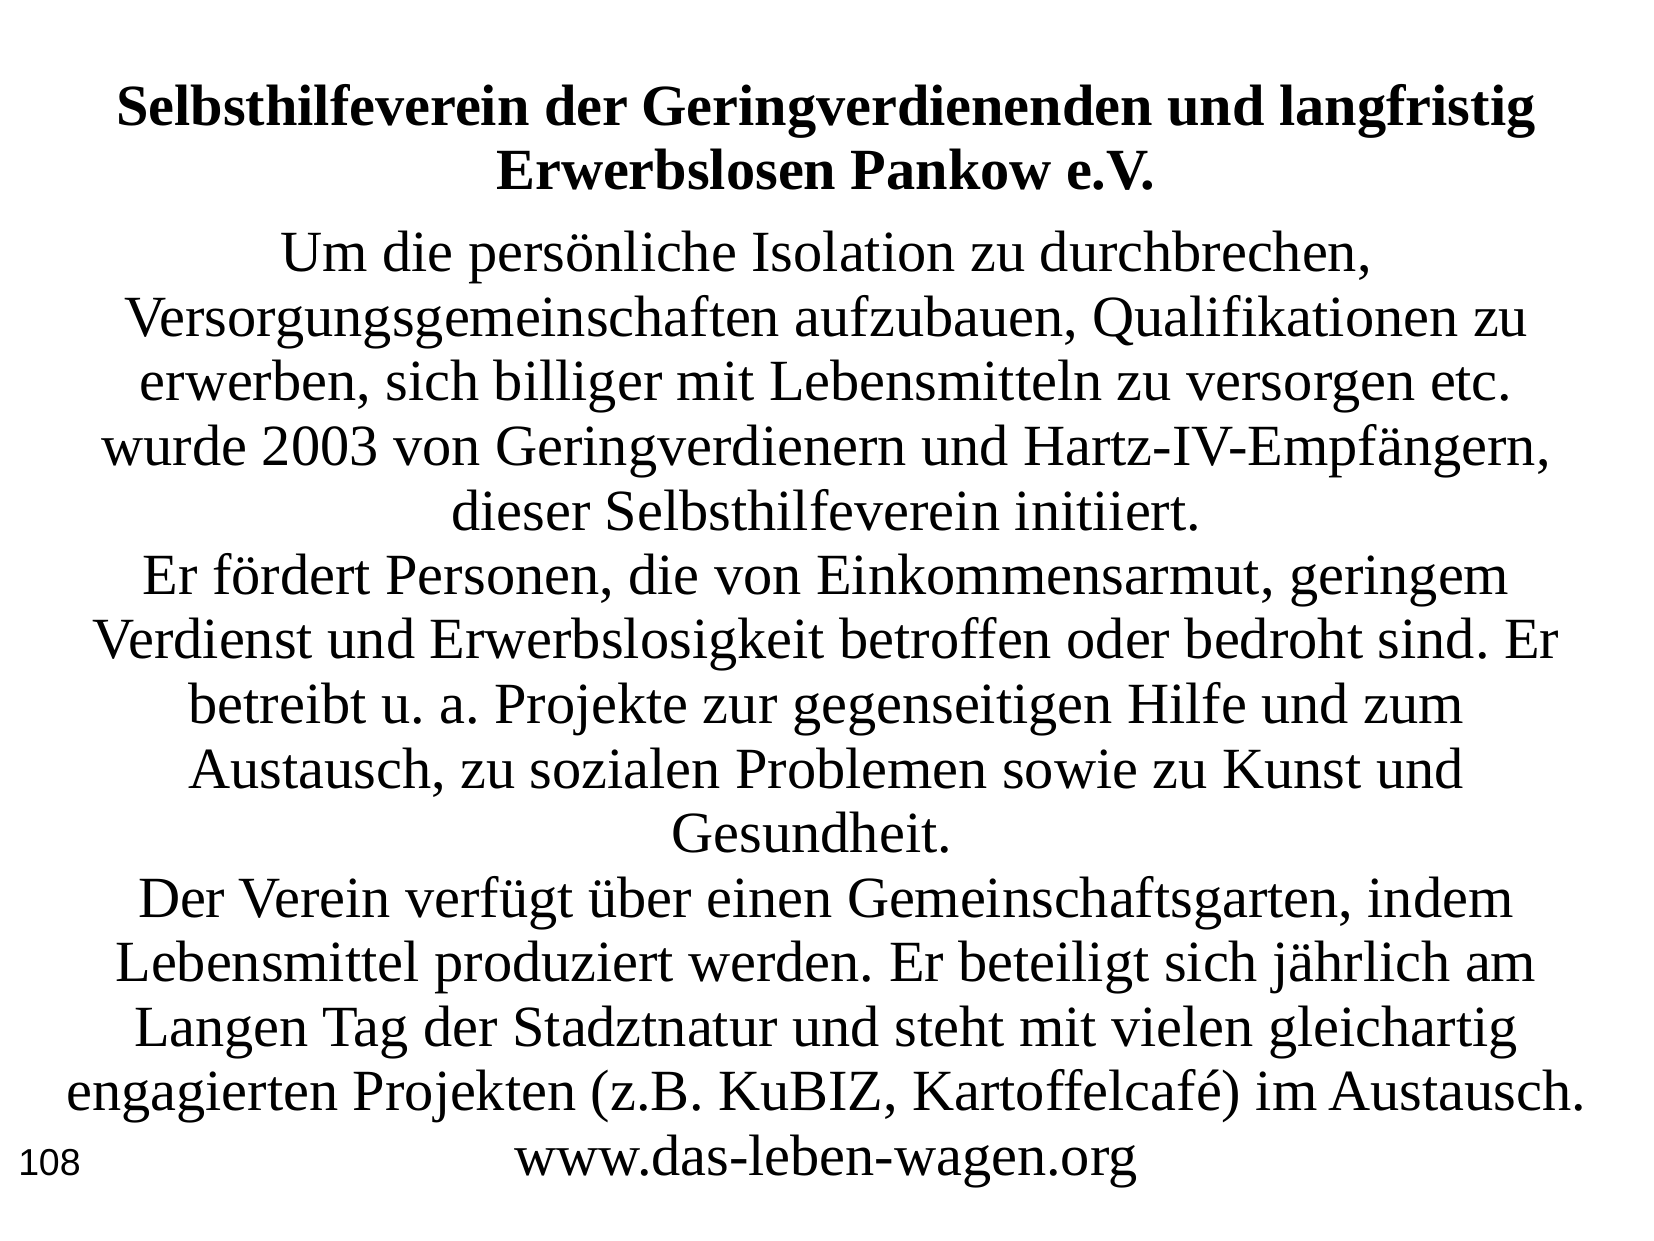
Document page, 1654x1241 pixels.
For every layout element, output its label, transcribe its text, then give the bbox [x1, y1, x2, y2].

text_box Selbsthilfeverein der Geringverdienenden und langfristig Erwerbslosen Pankow e.V. Um die persönliche Isolation zu durchbrechen, Versorgungsgemeinschaften aufzubauen, Qualifikationen zu erwerben, sich billiger mit Lebensmitteln zu versorgen etc. wurde 2003 von Geringverdienern und Hartz-IV-Empfängern, dieser Selbsthilfeverein initiiert. Er fördert Personen, die von Einkommensarmut, geringem Verdienst und Erwerbslosigkeit betroffen oder bedroht sind. Er betreibt u. a. Projekte zur gegenseitigen Hilfe und zum Austausch, zu sozialen Problemen sowie zu Kunst und Gesundheit. Der Verein verfügt über einen Gemeinschaftsgarten, indem Lebensmittel produziert werden. Er beteiligt sich jährlich am Langen Tag der Stadztnatur und steht mit vielen gleichartig engagierten Projekten (z.B. KuBIZ, Kartoffelcafé) im Austausch. www.das-leben-wagen.org [51, 65, 1602, 1196]
text_box [3, 1133, 221, 1204]
